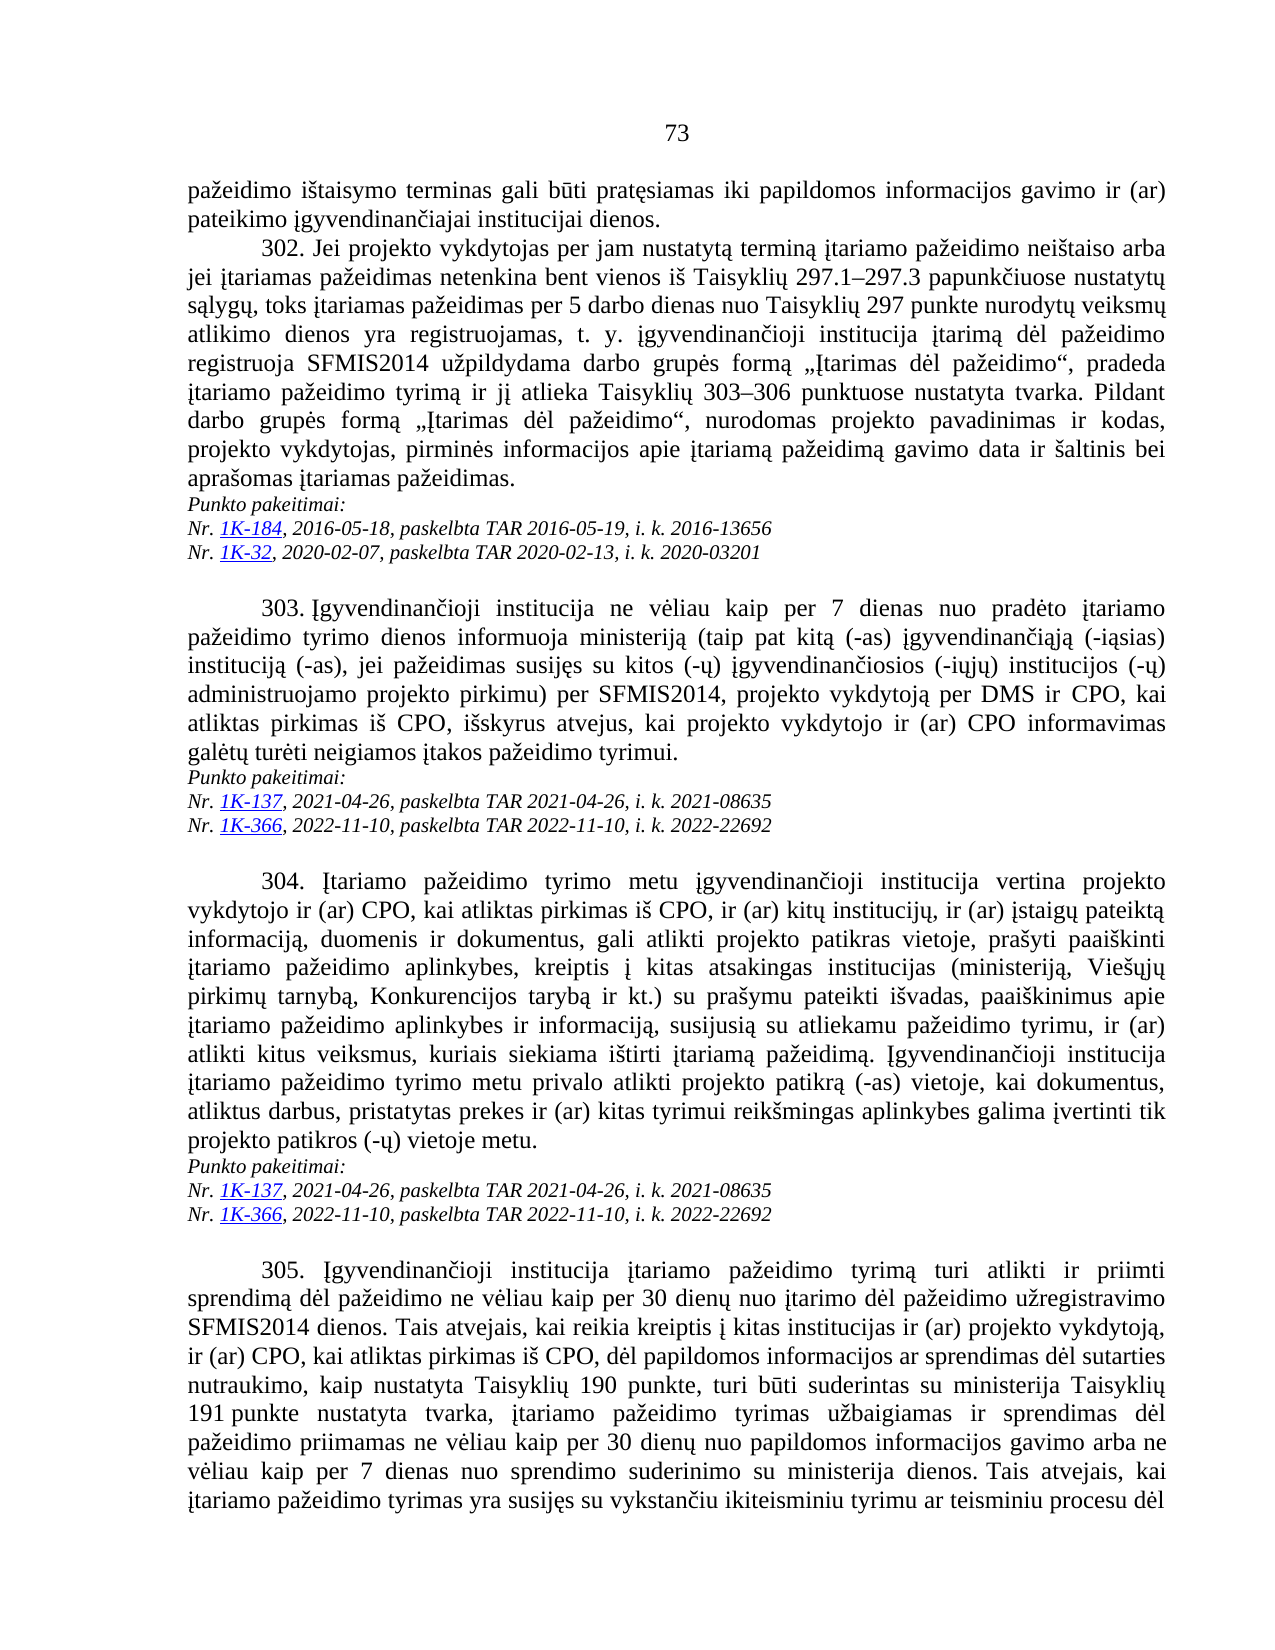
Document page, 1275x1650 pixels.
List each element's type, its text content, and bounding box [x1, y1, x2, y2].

text Punkto pakeitimai: [187, 765, 1167, 789]
text Punkto pakeitimai: [187, 1154, 1167, 1178]
text Punkto pakeitimai: [187, 492, 1167, 516]
text Nr. 1K-32, 2020-02-07, paskelbta TAR 2020-02-13, i. k. 2020-03201 [187, 540, 1167, 564]
text 304. Įtariamo pažeidimo tyrimo metu įgyvendinančioji institucija vertina projekto vykdytojo ir (ar) CPO, kai atliktas pirkimas iš CPO, ir (ar) kitų institucijų, ir (ar) įstaigų pateiktą informaciją, duomenis ir dokumentus, gali atlikti projekto patikras vietoje, prašyti paaiškinti įtariamo pažeidimo aplinkybes, kreiptis į kitas atsakingas institucijas (ministeriją, Viešųjų pirkimų tarnybą, Konkurencijos tarybą ir kt.) su prašymu pateikti išvadas, paaiškinimus apie įtariamo pažeidimo aplinkybes ir informaciją, susijusią su atliekamu pažeidimo tyrimu, ir (ar) atlikti kitus veiksmus, kuriais siekiama ištirti įtariamą pažeidimą. Įgyvendinančioji institucija įtariamo pažeidimo tyrimo metu privalo atlikti projekto patikrą (-as) vietoje, kai dokumentus, atliktus darbus, pristatytas prekes ir (ar) kitas tyrimui reikšmingas aplinkybes galima įvertinti tik projekto patikros (-ų) vietoje metu. [187, 866, 1167, 1154]
text Nr. 1K-366, 2022-11-10, paskelbta TAR 2022-11-10, i. k. 2022-22692 [187, 813, 1167, 837]
text Nr. 1K-366, 2022-11-10, paskelbta TAR 2022-11-10, i. k. 2022-22692 [187, 1202, 1167, 1226]
text Nr. 1K-137, 2021-04-26, paskelbta TAR 2021-04-26, i. k. 2021-08635 [187, 789, 1167, 813]
text Nr. 1K-137, 2021-04-26, paskelbta TAR 2021-04-26, i. k. 2021-08635 [187, 1178, 1167, 1202]
text pažeidimo ištaisymo terminas gali būti pratęsiamas iki papildomos informacijos gavimo ir (ar) pateikimo įgyvendinančiajai institucijai dienos. [187, 176, 1167, 233]
text 303. Įgyvendinančioji institucija ne vėliau kaip per 7 dienas nuo pradėto įtariamo pažeidimo tyrimo dienos informuoja ministeriją (taip pat kitą (-as) įgyvendinančiąją (-iąsias) instituciją (-as), jei pažeidimas susijęs su kitos (-ų) įgyvendinančiosios (-iųjų) institucijos (-ų) administruojamo projekto pirkimu) per SFMIS2014, projekto vykdytoją per DMS ir CPO, kai atliktas pirkimas iš CPO, išskyrus atvejus, kai projekto vykdytojo ir (ar) CPO informavimas galėtų turėti neigiamos įtakos pažeidimo tyrimui. [187, 593, 1167, 765]
text 305. Įgyvendinančioji institucija įtariamo pažeidimo tyrimą turi atlikti ir priimti sprendimą dėl pažeidimo ne vėliau kaip per 30 dienų nuo įtarimo dėl pažeidimo užregistravimo SFMIS2014 dienos. Tais atvejais, kai reikia kreiptis į kitas institucijas ir (ar) projekto vykdytoją, ir (ar) CPO, kai atliktas pirkimas iš CPO, dėl papildomos informacijos ar sprendimas dėl sutarties nutraukimo, kaip nustatyta Taisyklių 190 punkte, turi būti suderintas su ministerija Taisyklių 191 punkte nustatyta tvarka, įtariamo pažeidimo tyrimas užbaigiamas ir sprendimas dėl pažeidimo priimamas ne vėliau kaip per 30 dienų nuo papildomos informacijos gavimo arba ne vėliau kaip per 7 dienas nuo sprendimo suderinimo su ministerija dienos. Tais atvejais, kai įtariamo pažeidimo tyrimas yra susijęs su vykstančiu ikiteisminiu tyrimu ar teisminiu procesu dėl [187, 1255, 1167, 1513]
text 302. Jei projekto vykdytojas per jam nustatytą terminą įtariamo pažeidimo neištaiso arba jei įtariamas pažeidimas netenkina bent vienos iš Taisyklių 297.1–297.3 papunkčiuose nustatytų sąlygų, toks įtariamas pažeidimas per 5 darbo dienas nuo Taisyklių 297 punkte nurodytų veiksmų atlikimo dienos yra registruojamas, t. y. įgyvendinančioji institucija įtarimą dėl pažeidimo registruoja SFMIS2014 užpildydama darbo grupės formą „Įtarimas dėl pažeidimo“, pradeda įtariamo pažeidimo tyrimą ir jį atlieka Taisyklių 303–306 punktuose nustatyta tvarka. Pildant darbo grupės formą „Įtarimas dėl pažeidimo“, nurodomas projekto pavadinimas ir kodas, projekto vykdytojas, pirminės informacijos apie įtariamą pažeidimą gavimo data ir šaltinis bei aprašomas įtariamas pažeidimas. [187, 233, 1167, 492]
text Nr. 1K-184, 2016-05-18, paskelbta TAR 2016-05-19, i. k. 2016-13656 [187, 516, 1167, 540]
